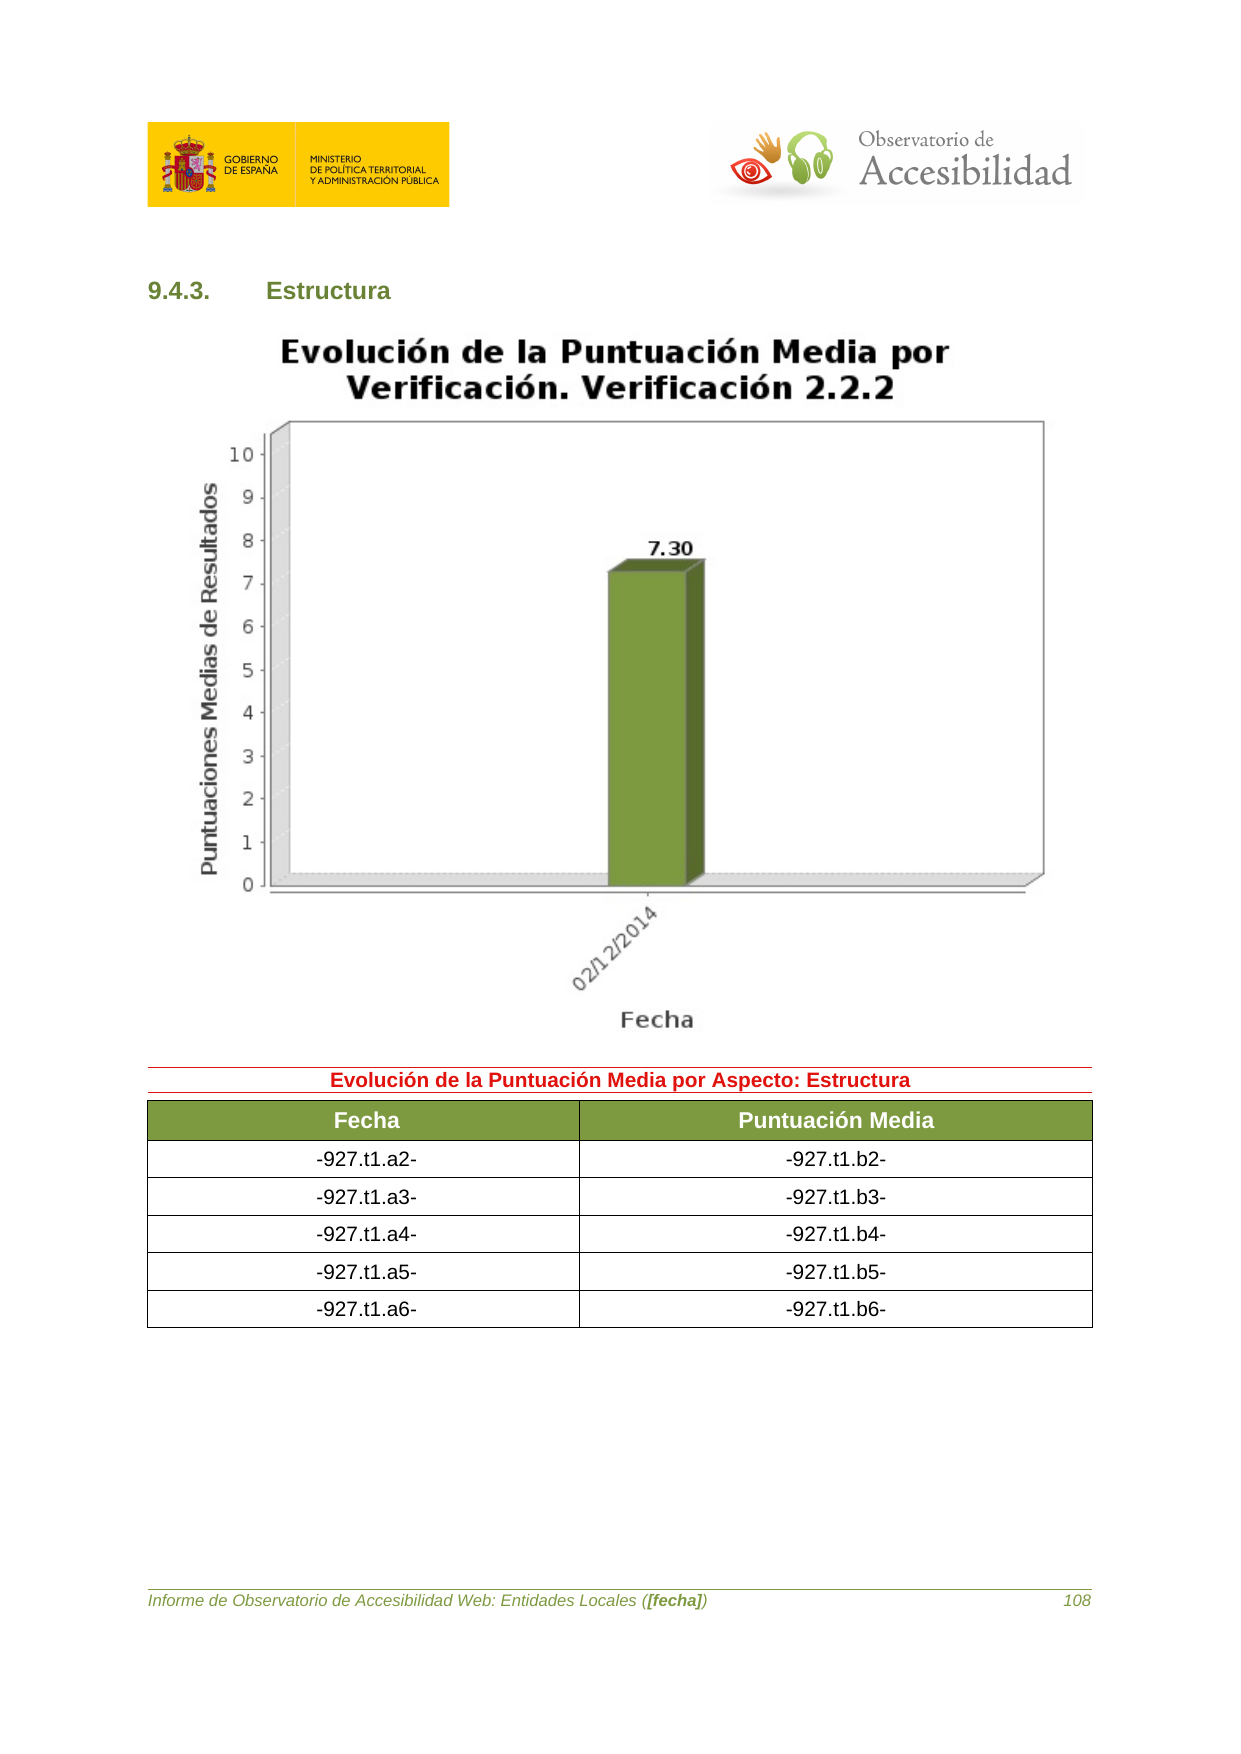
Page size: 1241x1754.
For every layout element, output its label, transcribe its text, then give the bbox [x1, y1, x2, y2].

list Estructura [148, 276, 1092, 304]
table_cell -927.t1.b3- [580, 1178, 1092, 1215]
table_cell -927.t1.b4- [580, 1216, 1092, 1252]
table_cell -927.t1.a3- [148, 1178, 579, 1215]
table_cell -927.t1.b6- [580, 1291, 1092, 1327]
table_cell -927.t1.b2- [580, 1141, 1092, 1177]
table_header Fecha [148, 1101, 579, 1140]
table_header Puntuación Media [580, 1101, 1092, 1140]
table_cell -927.t1.a5- [148, 1253, 579, 1290]
table_cell -927.t1.a6- [148, 1291, 579, 1327]
table_cell -927.t1.a4- [148, 1216, 579, 1252]
table_cell -927.t1.a2- [148, 1141, 579, 1177]
text Evolución de la Puntuación Media por Aspecto: Estructura [148, 1068, 1092, 1092]
table_cell -927.t1.b5- [580, 1253, 1092, 1290]
